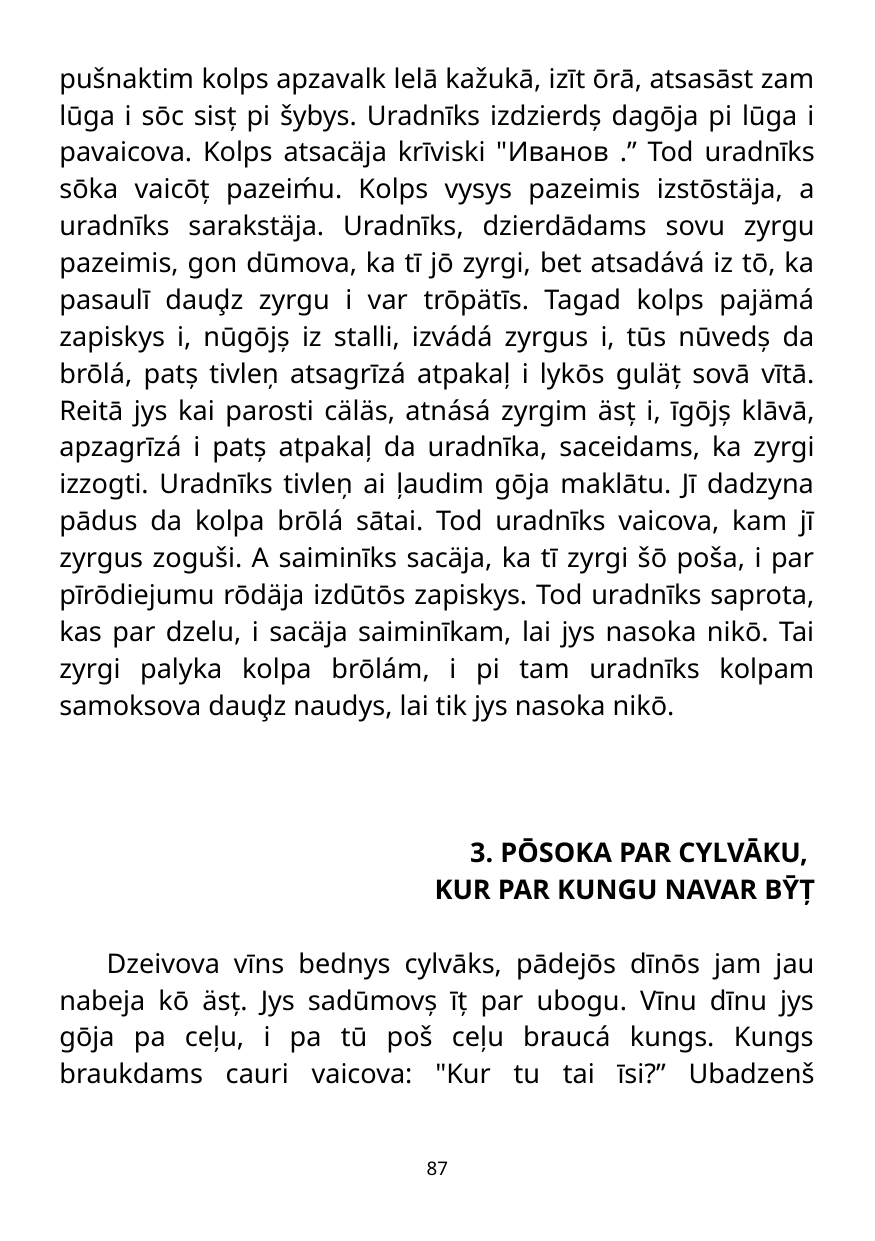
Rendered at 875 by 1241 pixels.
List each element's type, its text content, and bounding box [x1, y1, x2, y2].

text pušnaktim kolps apzavalk lelā kažukā, izīt ōrā, atsasāst zam lūga i sōc sisț pi šybys. Uradnīks izdzierdș dagōja pi lūga i pavaicova. Kolps atsacäja krīviski "Иванов .” Tod uradnīks sōka vaicōț pazeiḿu. Kolps vysys pazeimis izstōstäja, a uradnīks sarakstäja. Uradnīks, dzierdādams sovu zyrgu pazeimis, gon dūmova, ka tī jō zyrgi, bet atsadává iz tō, ka pasaulī dauḑz zyrgu i var trōpätīs. Tagad kolps pajämá zapiskys i, nūgōjș iz stalli, izvádá zyrgus i, tūs nūvedș da brōlá, patș tivleņ atsagrīzá atpakaļ i lykōs guläț sovā vītā. Reitā jys kai parosti cäläs, atnásá zyrgim äsț i, īgōjș klāvā, apzagrīzá i patș atpakaļ da uradnīka, saceidams, ka zyrgi izzogti. Uradnīks tivleņ ai ļaudim gōja maklātu. Jī dadzyna pādus da kolpa brōlá sātai. Tod uradnīks vaicova, kam jī zyrgus zoguši. A saiminīks sacäja, ka tī zyrgi šō poša, i par pīrōdiejumu rōdäja izdūtōs zapiskys. Tod uradnīks saprota, kas par dzelu, i sacäja saiminīkam, lai jys nasoka nikō. Tai zyrgi palyka kolpa brōlám, i pi tam uradnīks kolpam samoksova dauḑz naudys, lai tik jys nasoka nikō. [59, 59, 815, 723]
text 3. PŌSOKA PAR CYLVĀKU, [59, 833, 815, 870]
text KUR PAR KUNGU NAVAR BȲȚ [59, 870, 815, 907]
text Dzeivova vīns bednys cylvāks, pādejōs dīnōs jam jau nabeja kō äsț. Jys sadūmovș īț par ubogu. Vīnu dīnu jys gōja pa ceļu, i pa tū poš ceļu braucá kungs. Kungs braukdams cauri vaicova: "Kur tu tai īsi?” Ubadzenš [59, 944, 815, 1092]
